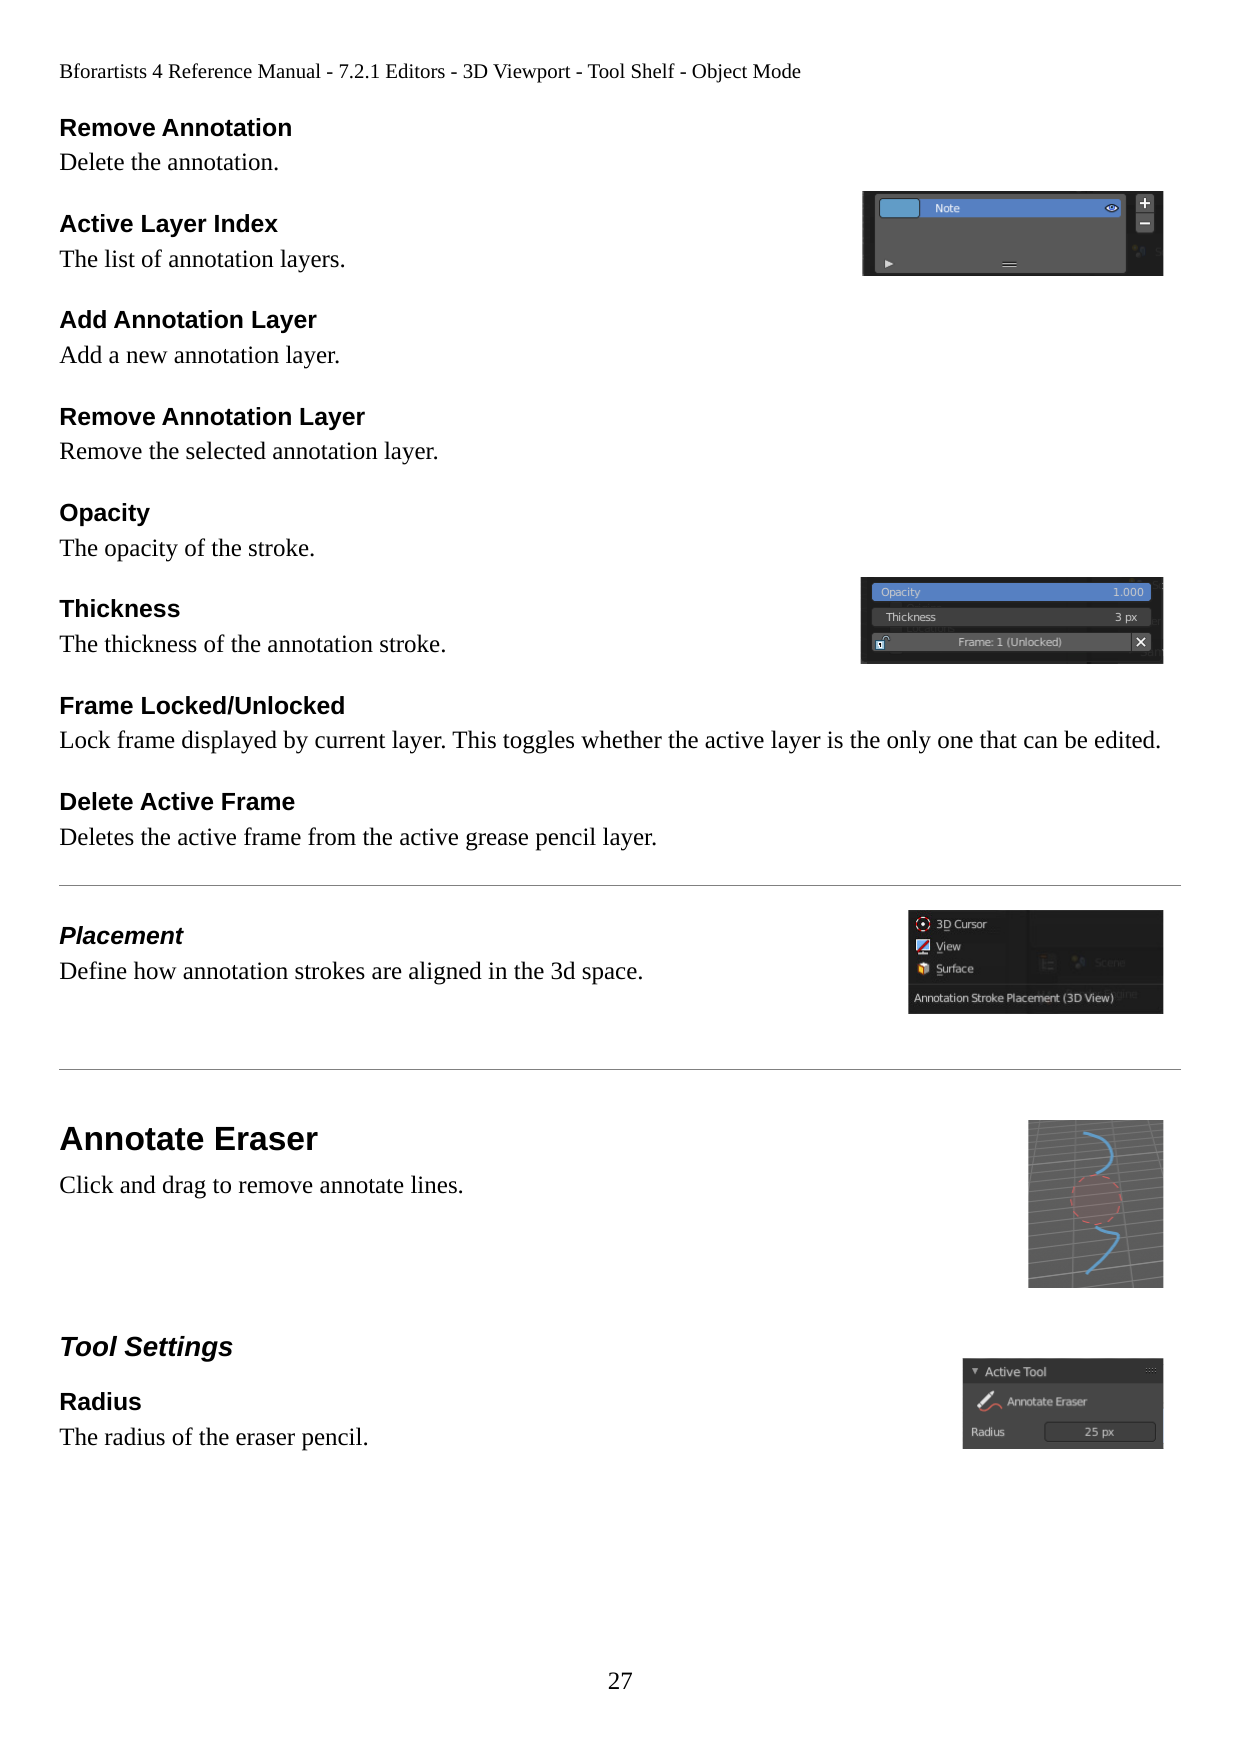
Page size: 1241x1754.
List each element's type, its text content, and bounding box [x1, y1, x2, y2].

subtitle Add Annotation Layer [59, 305, 1181, 334]
subtitle Remove Annotation [59, 113, 1181, 141]
text The thickness of the annotation stroke. [59, 629, 860, 658]
picture [962, 1358, 1164, 1449]
text Deletes the active frame from the active grease pencil layer. [59, 822, 1181, 851]
subtitle Remove Annotation Layer [59, 402, 1181, 430]
subtitle [1164, 594, 1181, 623]
text Click and drag to remove annotate lines. [59, 1170, 1028, 1199]
text The list of annotation layers. [59, 244, 862, 272]
subtitle Tool Settings [59, 1330, 1181, 1362]
subtitle [1164, 921, 1181, 950]
text Lock frame displayed by current layer. This toggles whether the active layer is the only one that can be edited. [59, 726, 1181, 754]
subtitle Thickness [59, 594, 860, 623]
subtitle Annotate Eraser [59, 1119, 1181, 1158]
subtitle Opacity [59, 498, 1181, 527]
subtitle Frame Locked/Unlocked [59, 691, 1181, 719]
text The opacity of the stroke. [59, 533, 1181, 562]
picture [860, 577, 1164, 664]
text Add a new annotation layer. [59, 340, 1181, 369]
text Define how annotation strokes are aligned in the 3d space. [59, 956, 908, 985]
picture [862, 191, 1164, 276]
text Delete the annotation. [59, 147, 1181, 176]
picture [908, 910, 1164, 1014]
picture [1028, 1120, 1164, 1288]
subtitle [1164, 1387, 1181, 1416]
subtitle [1164, 209, 1181, 237]
text The radius of the eraser pencil. [59, 1422, 1181, 1451]
subtitle Placement [59, 921, 908, 950]
subtitle Delete Active Frame [59, 787, 1181, 816]
subtitle Radius [59, 1387, 962, 1416]
subtitle Active Layer Index [59, 209, 862, 237]
text Remove the selected annotation layer. [59, 436, 1181, 465]
